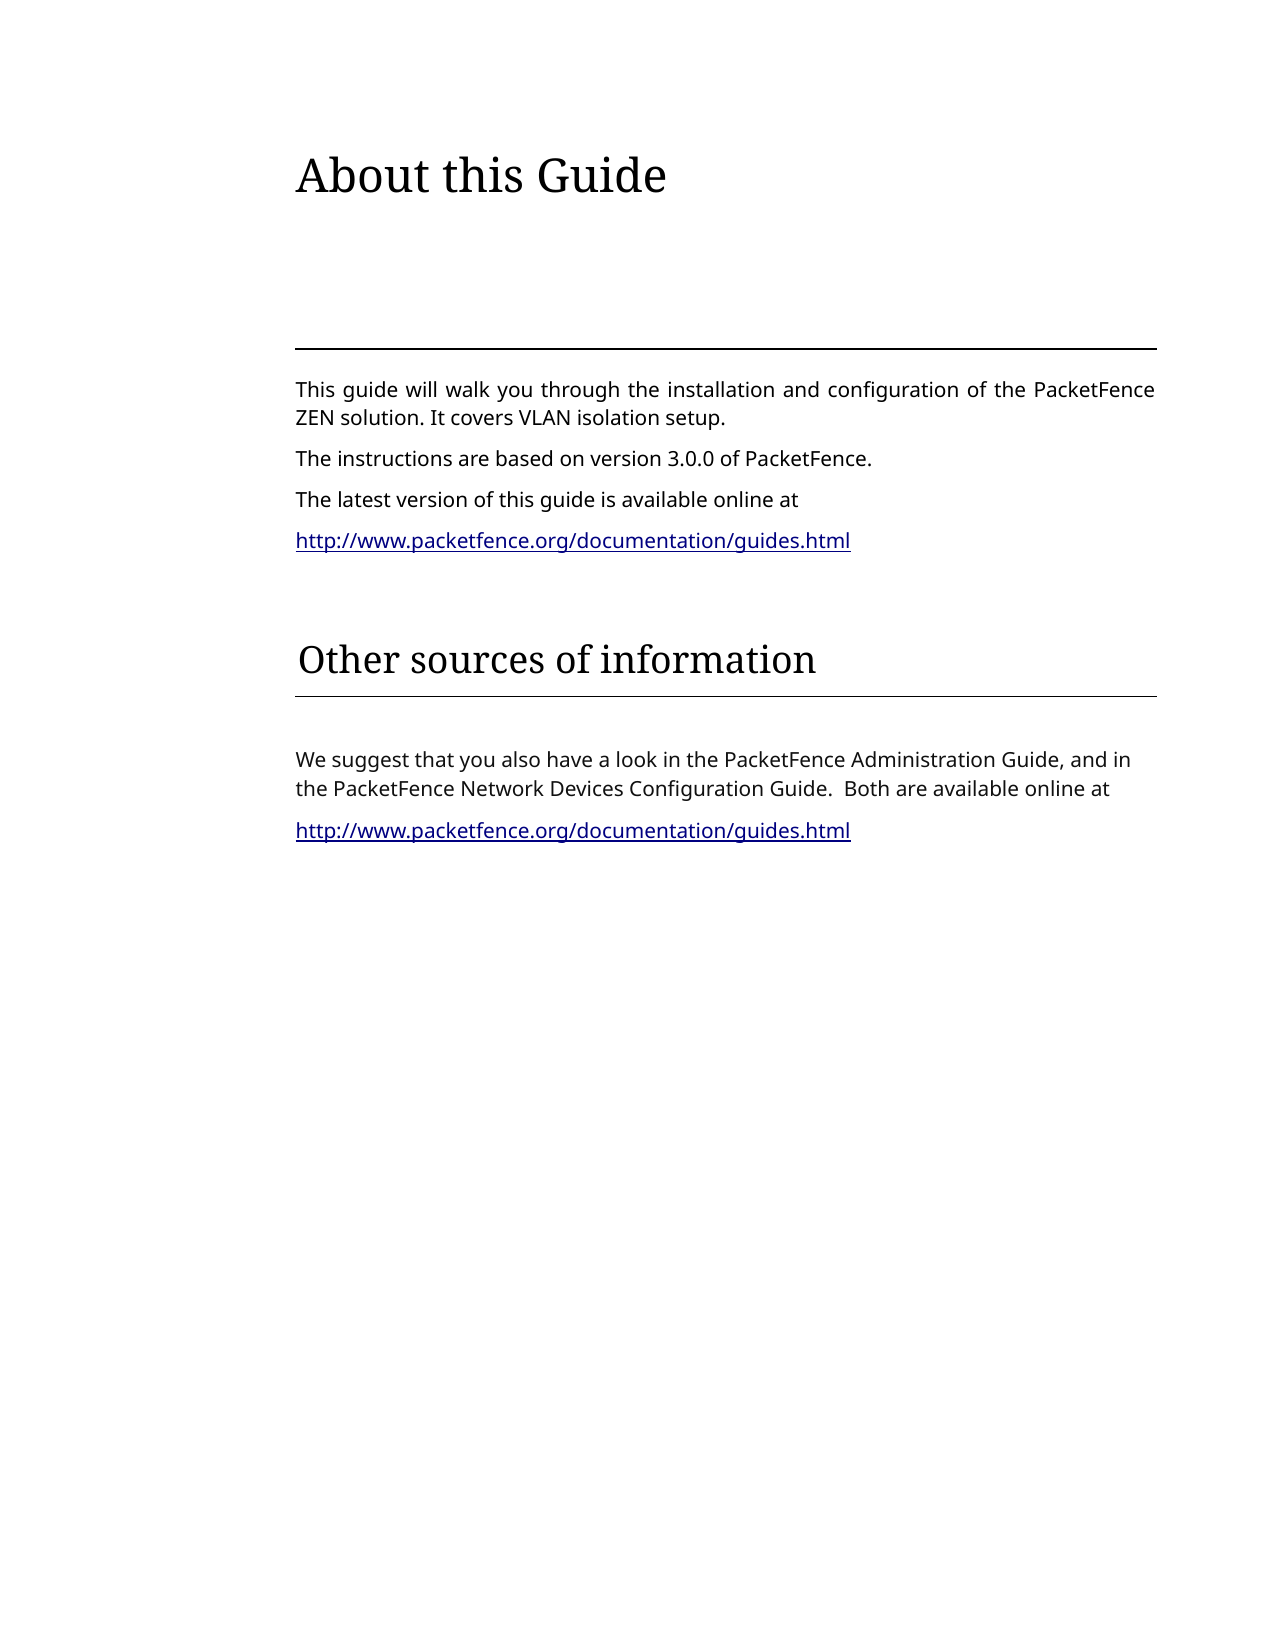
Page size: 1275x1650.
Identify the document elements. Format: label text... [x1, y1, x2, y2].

text The instructions are based on version 3.0.0 of PacketFence. [295, 444, 1157, 473]
subtitle About this Guide [295, 143, 1157, 348]
text We suggest that you also have a look in the PacketFence Administration Guide, and in the PacketFence Network Devices Configuration Guide. Both are available online at [295, 745, 1157, 803]
text The latest version of this guide is available online at [295, 485, 1157, 514]
text http://www.packetfence.org/documentation/guides.html [295, 816, 1157, 845]
text This guide will walk you through the installation and configuration of the PacketFence ZEN solution. It covers VLAN isolation setup. [295, 375, 1157, 432]
text http://www.packetfence.org/documentation/guides.html [295, 526, 1157, 555]
subtitle Other sources of information [295, 633, 1157, 696]
